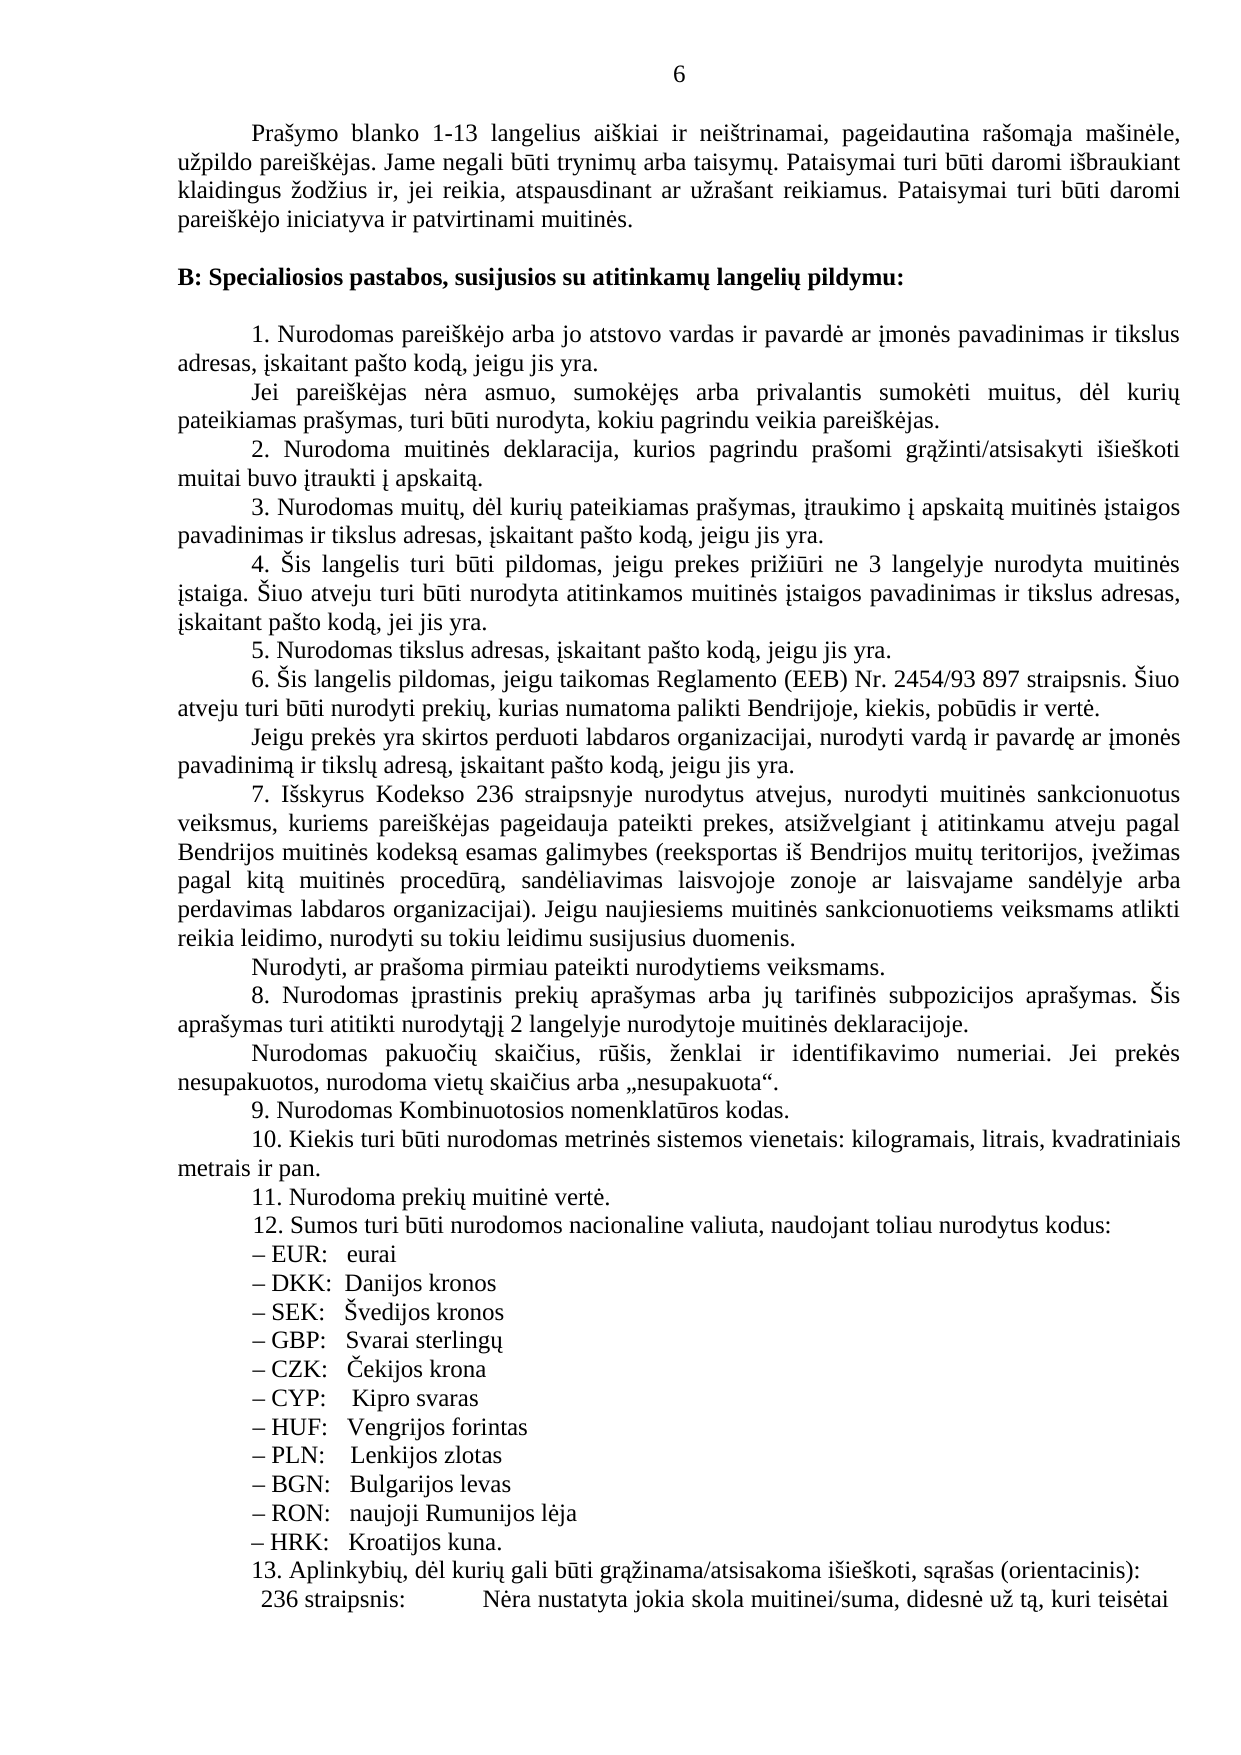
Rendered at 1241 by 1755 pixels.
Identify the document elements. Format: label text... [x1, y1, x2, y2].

text Jei pareiškėjas nėra asmuo, sumokėjęs arba privalantis sumokėti muitus, dėl kurių pateikiamas prašymas, turi būti nurodyta, kokiu pagrindu veikia pareiškėjas. [177, 377, 1181, 434]
text 1. Nurodomas pareiškėjo arba jo atstovo vardas ir pavardė ar įmonės pavadinimas ir tikslus adresas, įskaitant pašto kodą, jeigu jis yra. [177, 319, 1181, 377]
text 4. Šis langelis turi būti pildomas, jeigu prekes prižiūri ne 3 langelyje nurodyta muitinės įstaiga. Šiuo atveju turi būti nurodyta atitinkamos muitinės įstaigos pavadinimas ir tikslus adresas, įskaitant pašto kodą, jei jis yra. [177, 549, 1181, 636]
text – CZK: Čekijos krona [177, 1354, 1181, 1383]
text 3. Nurodomas muitų, dėl kurių pateikiamas prašymas, įtraukimo į apskaitą muitinės įstaigos pavadinimas ir tikslus adresas, įskaitant pašto kodą, jeigu jis yra. [177, 492, 1181, 549]
text – DKK: Danijos kronos [177, 1268, 1181, 1297]
text Nurodomas pakuočių skaičius, rūšis, ženklai ir identifikavimo numeriai. Jei prekės nesupakuotos, nurodoma vietų skaičius arba „nesupakuota“. [177, 1038, 1181, 1096]
text 5. Nurodomas tikslus adresas, įskaitant pašto kodą, jeigu jis yra. [177, 636, 1181, 664]
text – BGN: Bulgarijos levas [177, 1469, 1181, 1498]
text – CYP: Kipro svaras [177, 1383, 1181, 1412]
text 8. Nurodomas įprastinis prekių aprašymas arba jų tarifinės subpozicijos aprašymas. Šis aprašymas turi atitikti nurodytąjį 2 langelyje nurodytoje muitinės deklaracijoje. [177, 981, 1181, 1038]
text 6. Šis langelis pildomas, jeigu taikomas Reglamento (EEB) Nr. 2454/93 897 straipsnis. Šiuo atveju turi būti nurodyti prekių, kurias numatoma palikti Bendrijoje, kiekis, pobūdis ir vertė. [177, 664, 1181, 722]
text – RON: naujoji Rumunijos lėja [177, 1498, 1181, 1527]
text 10. Kiekis turi būti nurodomas metrinės sistemos vienetais: kilogramais, litrais, kvadratiniais metrais ir pan. [177, 1124, 1181, 1182]
text 12. Sumos turi būti nurodomos nacionaline valiuta, naudojant toliau nurodytus kodus: [177, 1211, 1181, 1239]
text – HUF: Vengrijos forintas [177, 1412, 1181, 1441]
text – SEK: Švedijos kronos [177, 1297, 1181, 1326]
text 13. Aplinkybių, dėl kurių gali būti grąžinama/atsisakoma išieškoti, sąrašas (orientacinis): [177, 1556, 1181, 1584]
text Jeigu prekės yra skirtos perduoti labdaros organizacijai, nurodyti vardą ir pavardę ar įmonės pavadinimą ir tikslų adresą, įskaitant pašto kodą, jeigu jis yra. [177, 722, 1181, 779]
text – GBP: Svarai sterlingų [177, 1326, 1181, 1354]
text Prašymo blanko 1-13 langelius aiškiai ir neištrinamai, pageidautina rašomąja mašinėle, užpildo pareiškėjas. Jame negali būti trynimų arba taisymų. Pataisymai turi būti daromi išbraukiant klaidingus žodžius ir, jei reikia, atspausdinant ar užrašant reikiamus. Pataisymai turi būti daromi pareiškėjo iniciatyva ir patvirtinami muitinės. [177, 118, 1181, 233]
text – EUR: eurai [177, 1239, 1181, 1268]
text Nurodyti, ar prašoma pirmiau pateikti nurodytiems veiksmams. [177, 952, 1181, 981]
text – PLN: Lenkijos zlotas [177, 1441, 1181, 1469]
table_header Nėra nustatyta jokia skola muitinei/suma, didesnė už tą, kuri teisėtai [471, 1584, 1181, 1613]
text – HRK: Kroatijos kuna. [177, 1527, 1181, 1556]
text 9. Nurodomas Kombinuotosios nomenklatūros kodas. [177, 1096, 1181, 1124]
text 11. Nurodoma prekių muitinė vertė. [177, 1182, 1181, 1211]
text 7. Išskyrus Kodekso 236 straipsnyje nurodytus atvejus, nurodyti muitinės sankcionuotus veiksmus, kuriems pareiškėjas pageidauja pateikti prekes, atsižvelgiant į atitinkamu atveju pagal Bendrijos muitinės kodeksą esamas galimybes (reeksportas iš Bendrijos muitų teritorijos, įvežimas pagal kitą muitinės procedūrą, sandėliavimas laisvojoje zonoje ar laisvajame sandėlyje arba perdavimas labdaros organizacijai). Jeigu naujiesiems muitinės sankcionuotiems veiksmams atlikti reikia leidimo, nurodyti su tokiu leidimu susijusius duomenis. [177, 779, 1181, 952]
text 2. Nurodoma muitinės deklaracija, kurios pagrindu prašomi grąžinti/atsisakyti išieškoti muitai buvo įtraukti į apskaitą. [177, 434, 1181, 492]
table_header [177, 1584, 249, 1613]
table_header 236 straipsnis: [249, 1584, 471, 1613]
text B: Specialiosios pastabos, susijusios su atitinkamų langelių pildymu: [177, 262, 1181, 291]
